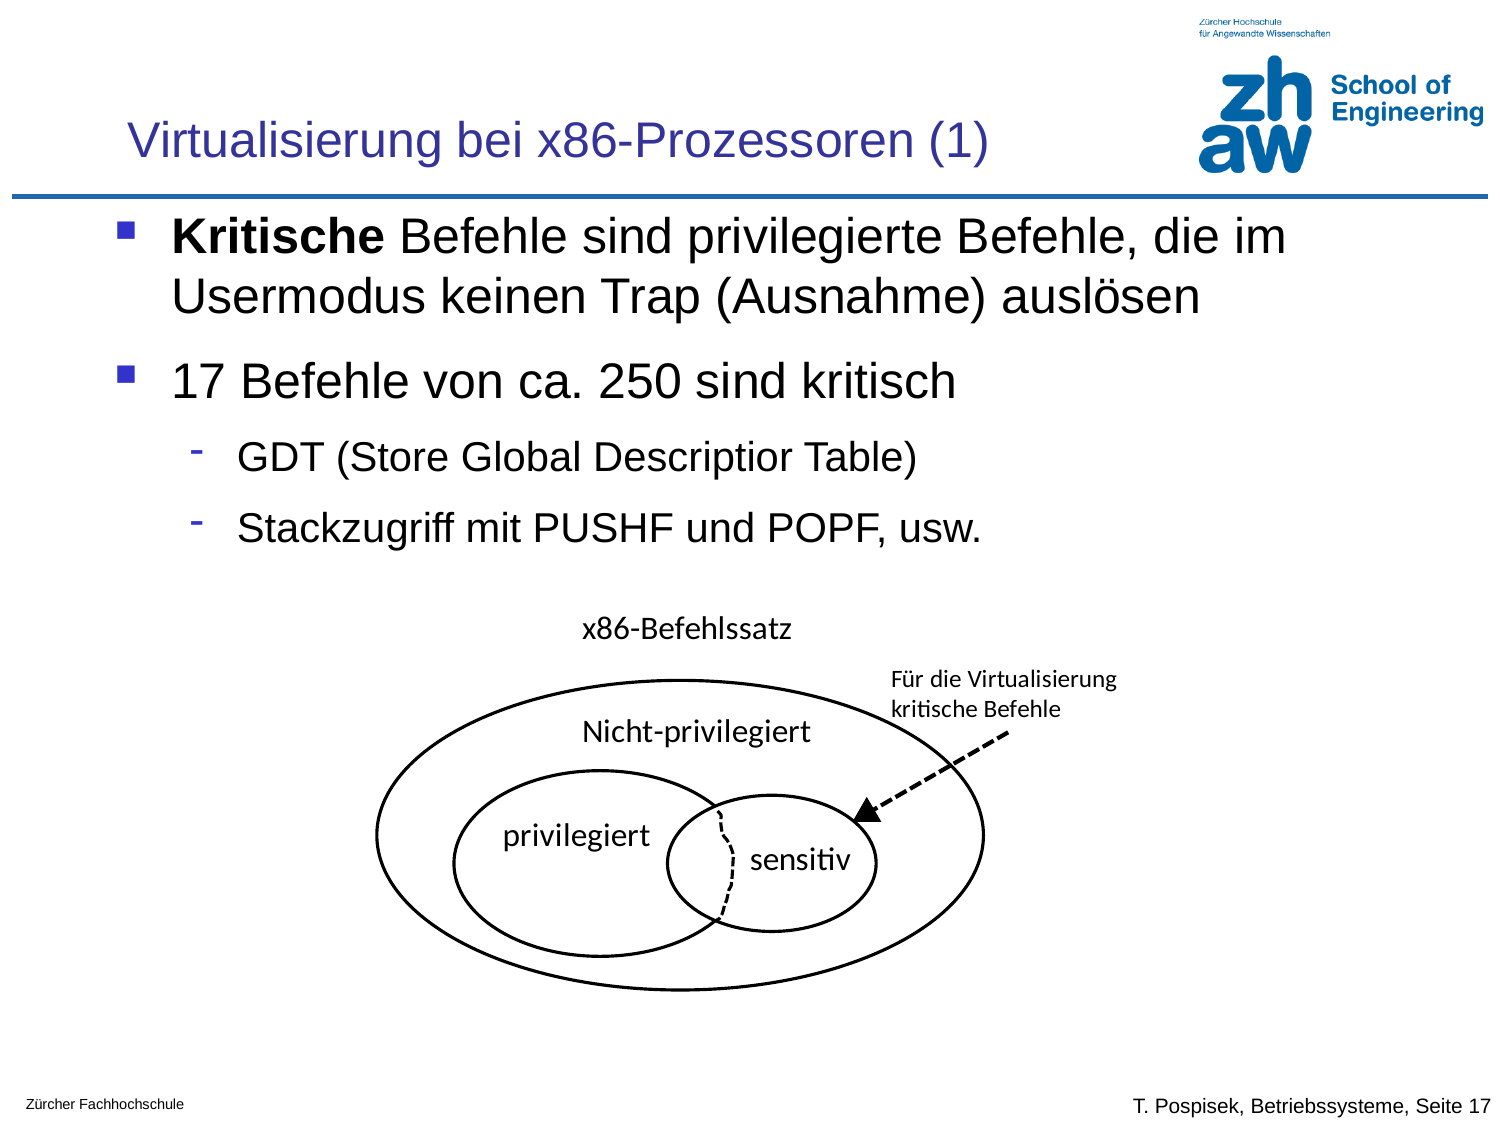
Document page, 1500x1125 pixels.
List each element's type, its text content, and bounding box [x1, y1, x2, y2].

title Virtualisierung bei x86-Prozessoren (1) [112, 50, 1391, 175]
picture [329, 562, 1280, 1034]
list Kritische Befehle sind privilegierte Befehle, die im Usermodus keinen Trap (Ausnahme) auslösen 17 Befehle von ca. 250 sind kritisch GDT (Store Global Descriptior Table) Stackzugriff mit PUSHF und POPF, usw. [99, 196, 1412, 657]
picture [1199, 19, 1483, 173]
